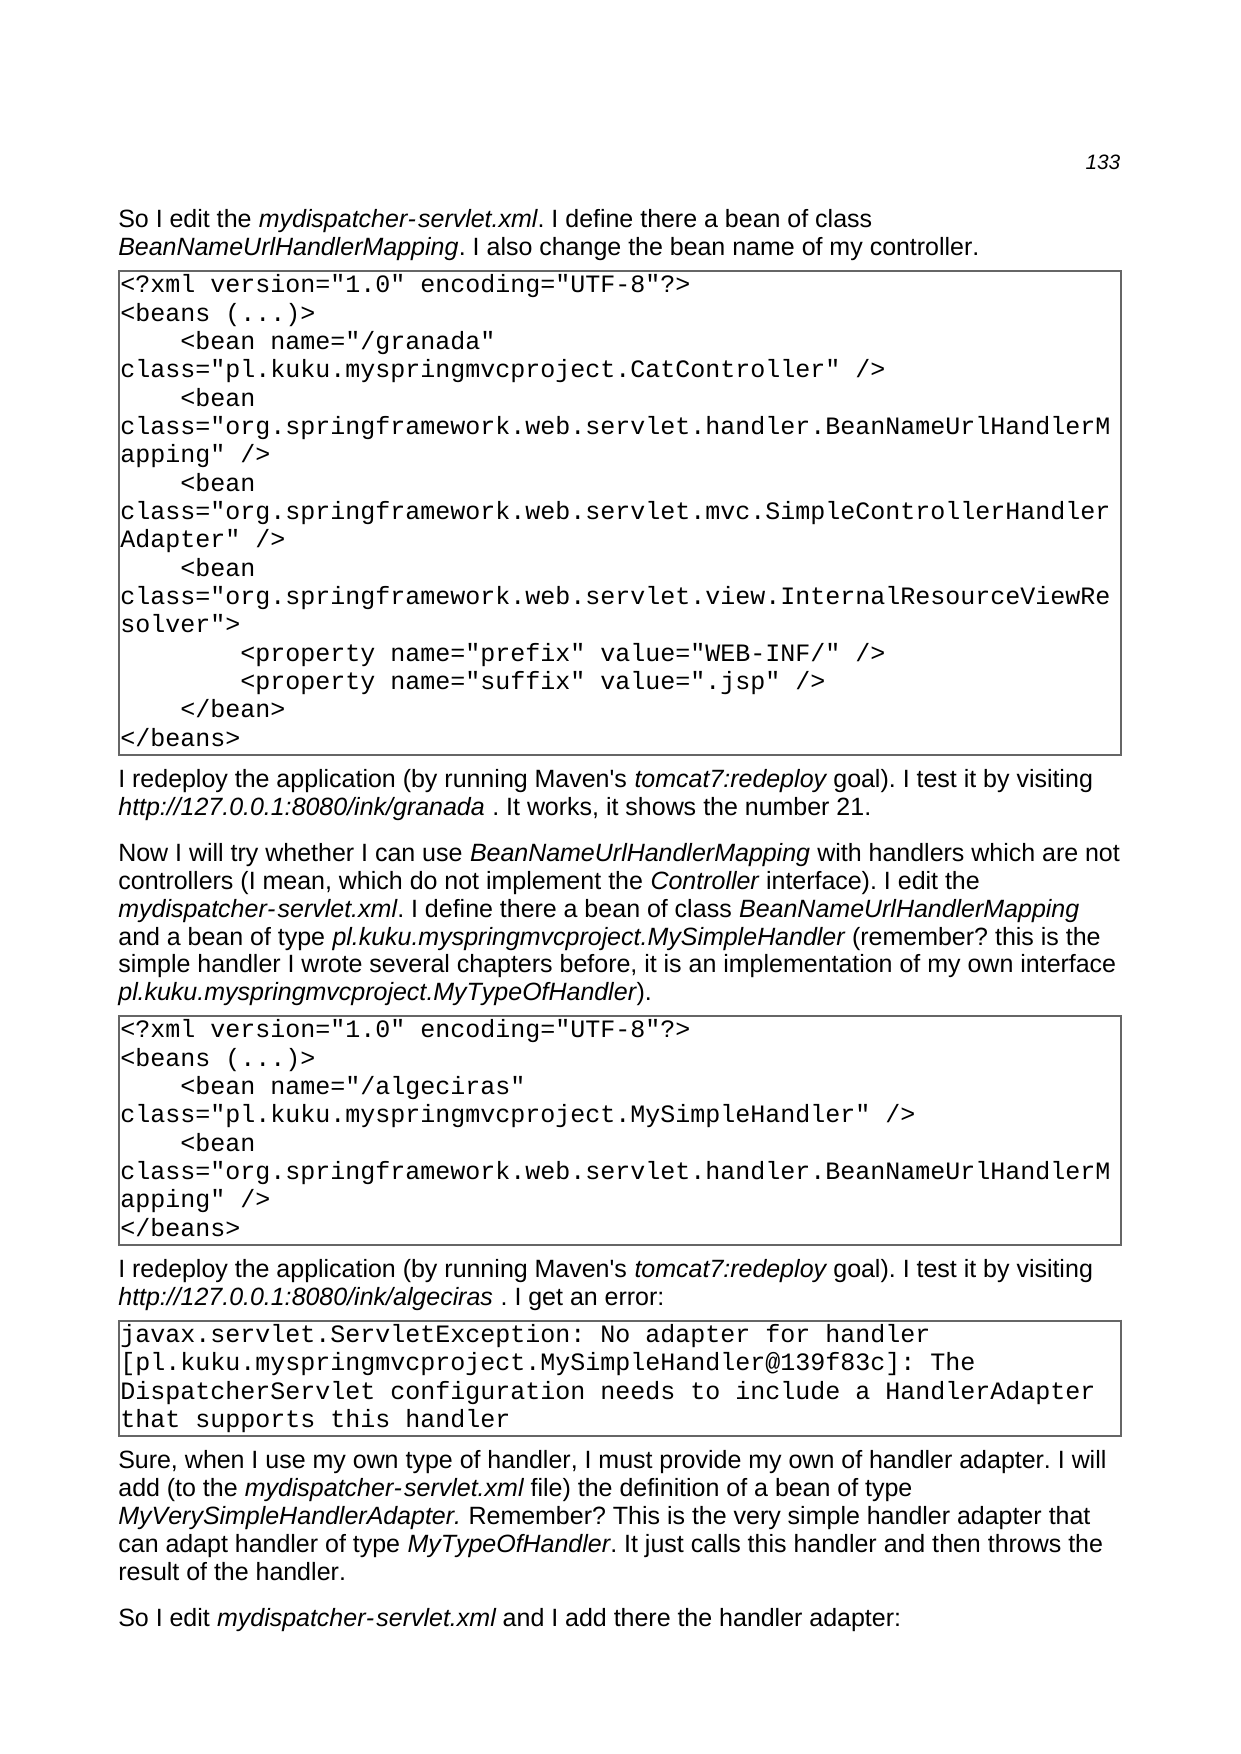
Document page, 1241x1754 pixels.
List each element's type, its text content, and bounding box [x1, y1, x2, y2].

text <property name="prefix" value="WEB-INF/" /> [120, 638, 1120, 667]
text <beans (...)> [120, 1043, 1120, 1072]
text <?xml version="1.0" encoding="UTF-8"?> [120, 1017, 1120, 1043]
text javax.servlet.ServletException: No adapter for handler [pl.kuku.myspringmvcproject.MySimpleHandler@139f83c]: The DispatcherServlet configuration needs to include a HandlerAdapter that supports this handler [120, 1322, 1120, 1435]
text <?xml version="1.0" encoding="UTF-8"?> [120, 272, 1120, 298]
text <bean class="org.springframework.web.servlet.view.InternalResourceViewResolver"> [120, 553, 1120, 638]
text <bean class="org.springframework.web.servlet.handler.BeanNameUrlHandlerMapping" /> [120, 1128, 1120, 1213]
text I redeploy the application (by running Maven's tomcat7:redeploy goal). I test it by visiting http://127.0.0.1:8080/ink/algeciras . I get an error: [118, 1255, 1122, 1311]
text So I edit the mydispatcher‑servlet.xml. I define there a bean of class BeanNameUrlHandlerMapping. I also change the bean name of my controller. [118, 205, 1122, 261]
text </beans> [120, 723, 1120, 754]
text Now I will try whether I can use BeanNameUrlHandlerMapping with handlers which are not controllers (I mean, which do not implement the Controller interface). I edit the mydispatcher‑servlet.xml. I define there a bean of class BeanNameUrlHandlerMapping and a bean of type pl.kuku.myspringmvcproject.MySimpleHandler (remember? this is the simple handler I wrote several chapters before, it is an implementation of my own interface pl.kuku.myspringmvcproject.MyTypeOfHandler). [118, 838, 1122, 1006]
text </beans> [120, 1213, 1120, 1244]
text So I edit mydispatcher‑servlet.xml and I add there the handler adapter: [118, 1603, 1122, 1631]
text <bean name="/granada" class="pl.kuku.myspringmvcproject.CatController" /> [120, 327, 1120, 383]
text <property name="suffix" value=".jsp" /> [120, 667, 1120, 695]
text I redeploy the application (by running Maven's tomcat7:redeploy goal). I test it by visiting http://127.0.0.1:8080/ink/granada . It works, it shows the number 21. [118, 765, 1122, 821]
text <bean class="org.springframework.web.servlet.mvc.SimpleControllerHandlerAdapter" /> [120, 468, 1120, 553]
text <bean class="org.springframework.web.servlet.handler.BeanNameUrlHandlerMapping" /> [120, 383, 1120, 468]
text <bean name="/algeciras" class="pl.kuku.myspringmvcproject.MySimpleHandler" /> [120, 1072, 1120, 1128]
text Sure, when I use my own type of handler, I must provide my own of handler adapter. I will add (to the mydispatcher‑servlet.xml file) the definition of a bean of type MyVerySimpleHandlerAdapter. Remember? This is the very simple handler adapter that can adapt handler of type MyTypeOfHandler. It just calls this handler and then throws the result of the handler. [118, 1446, 1122, 1586]
text </bean> [120, 695, 1120, 723]
text <beans (...)> [120, 298, 1120, 327]
